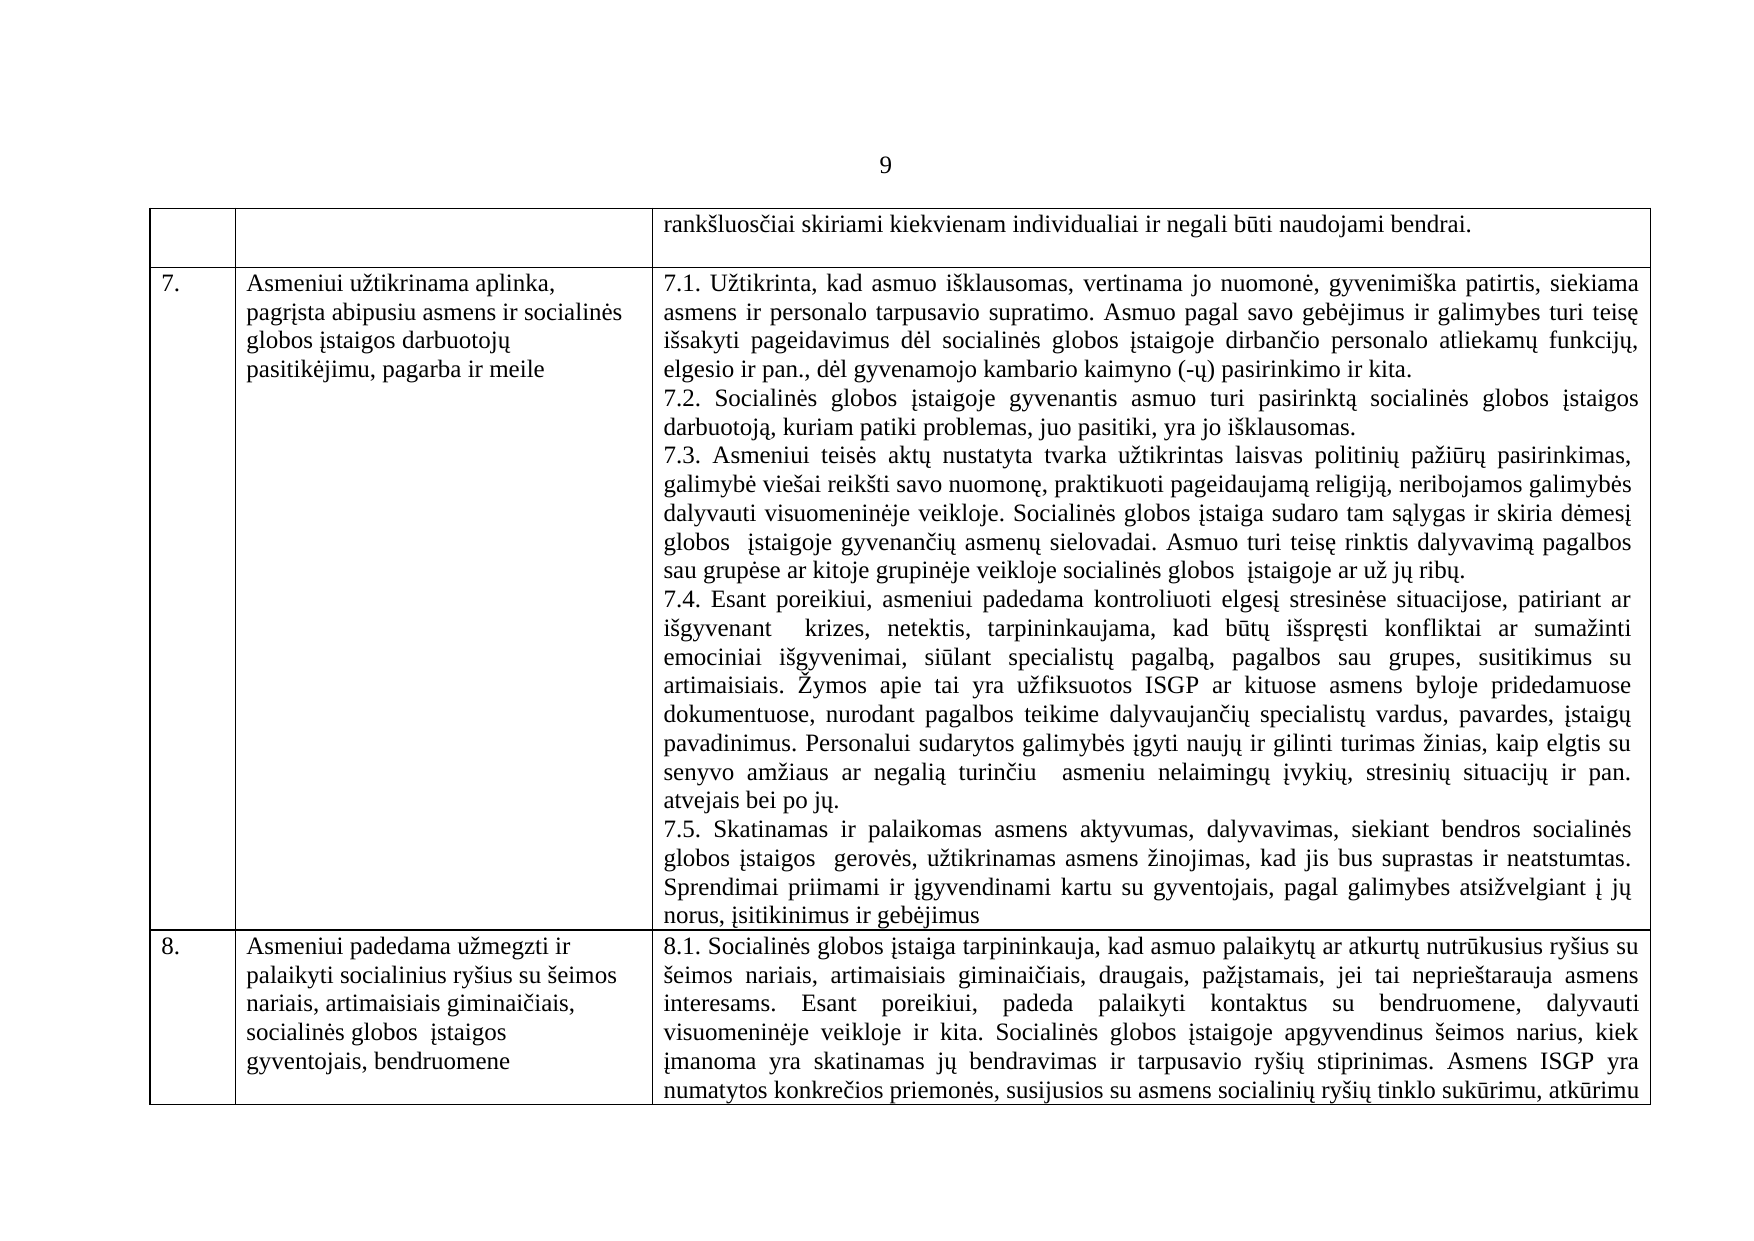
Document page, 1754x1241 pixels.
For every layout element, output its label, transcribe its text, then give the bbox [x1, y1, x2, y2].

table_cell Asmeniui padedama užmegzti ir palaikyti socialinius ryšius su šeimos nariais, artimaisiais giminaičiais, socialinės globos įstaigos gyventojais, bendruomene [236, 931, 652, 1103]
table_cell rankšluosčiai skiriami kiekvienam individualiai ir negali būti naudojami bendrai. [653, 209, 1650, 267]
table_cell 8. [151, 931, 235, 1103]
table_cell [1651, 929, 1656, 1103]
table_cell [151, 209, 235, 267]
table_cell 8.1. Socialinės globos įstaiga tarpininkauja, kad asmuo palaikytų ar atkurtų nutrūkusius ryšius su šeimos nariais, artimaisiais giminaičiais, draugais, pažįstamais, jei tai neprieštarauja asmens interesams. Esant poreikiui, padeda palaikyti kontaktus su bendruomene, dalyvauti visuomeninėje veikloje ir kita. Socialinės globos įstaigoje apgyvendinus šeimos narius, kiek įmanoma yra skatinamas jų bendravimas ir tarpusavio ryšių stiprinimas. Asmens ISGP yra numatytos konkrečios priemonės, susijusios su asmens socialinių ryšių tinklo sukūrimu, atkūrimu [653, 931, 1650, 1103]
table_cell [1651, 208, 1656, 267]
table_cell 7. [151, 268, 235, 929]
table_cell 7.1. Užtikrinta, kad asmuo išklausomas, vertinama jo nuomonė, gyvenimiška patirtis, siekiama asmens ir personalo tarpusavio supratimo. Asmuo pagal savo gebėjimus ir galimybes turi teisę išsakyti pageidavimus dėl socialinės globos įstaigoje dirbančio personalo atliekamų funkcijų, elgesio ir pan., dėl gyvenamojo kambario kaimyno (-ų) pasirinkimo ir kita. 7.2. Socialinės globos įstaigoje gyvenantis asmuo turi pasirinktą socialinės globos įstaigos darbuotoją, kuriam patiki problemas, juo pasitiki, yra jo išklausomas. 7.3. Asmeniui teisės aktų nustatyta tvarka užtikrintas laisvas politinių pažiūrų pasirinkimas, galimybė viešai reikšti savo nuomonę, praktikuoti pageidaujamą religiją, neribojamos galimybės dalyvauti visuomeninėje veikloje. Socialinės globos įstaiga sudaro tam sąlygas ir skiria dėmesį globos įstaigoje gyvenančių asmenų sielovadai. Asmuo turi teisę rinktis dalyvavimą pagalbos sau grupėse ar kitoje grupinėje veikloje socialinės globos įstaigoje ar už jų ribų. 7.4. Esant poreikiui, asmeniui padedama kontroliuoti elgesį stresinėse situacijose, patiriant ar išgyvenant krizes, netektis, tarpininkaujama, kad būtų išspręsti konfliktai ar sumažinti emociniai išgyvenimai, siūlant specialistų pagalbą, pagalbos sau grupes, susitikimus su artimaisiais. Žymos apie tai yra užfiksuotos ISGP ar kituose asmens byloje pridedamuose dokumentuose, nurodant pagalbos teikime dalyvaujančių specialistų vardus, pavardes, įstaigų pavadinimus. Personalui sudarytos galimybės įgyti naujų ir gilinti turimas žinias, kaip elgtis su senyvo amžiaus ar negalią turinčiu asmeniu nelaimingų įvykių, stresinių situacijų ir pan. atvejais bei po jų. 7.5. Skatinamas ir palaikomas asmens aktyvumas, dalyvavimas, siekiant bendros socialinės globos įstaigos gerovės, užtikrinamas asmens žinojimas, kad jis bus suprastas ir neatstumtas. Sprendimai priimami ir įgyvendinami kartu su gyventojais, pagal galimybes atsižvelgiant į jų norus, įsitikinimus ir gebėjimus [653, 268, 1650, 929]
table_cell Asmeniui užtikrinama aplinka, pagrįsta abipusiu asmens ir socialinės globos įstaigos darbuotojų pasitikėjimu, pagarba ir meile [236, 268, 652, 929]
table_cell [236, 209, 652, 267]
table_cell [1651, 267, 1656, 929]
